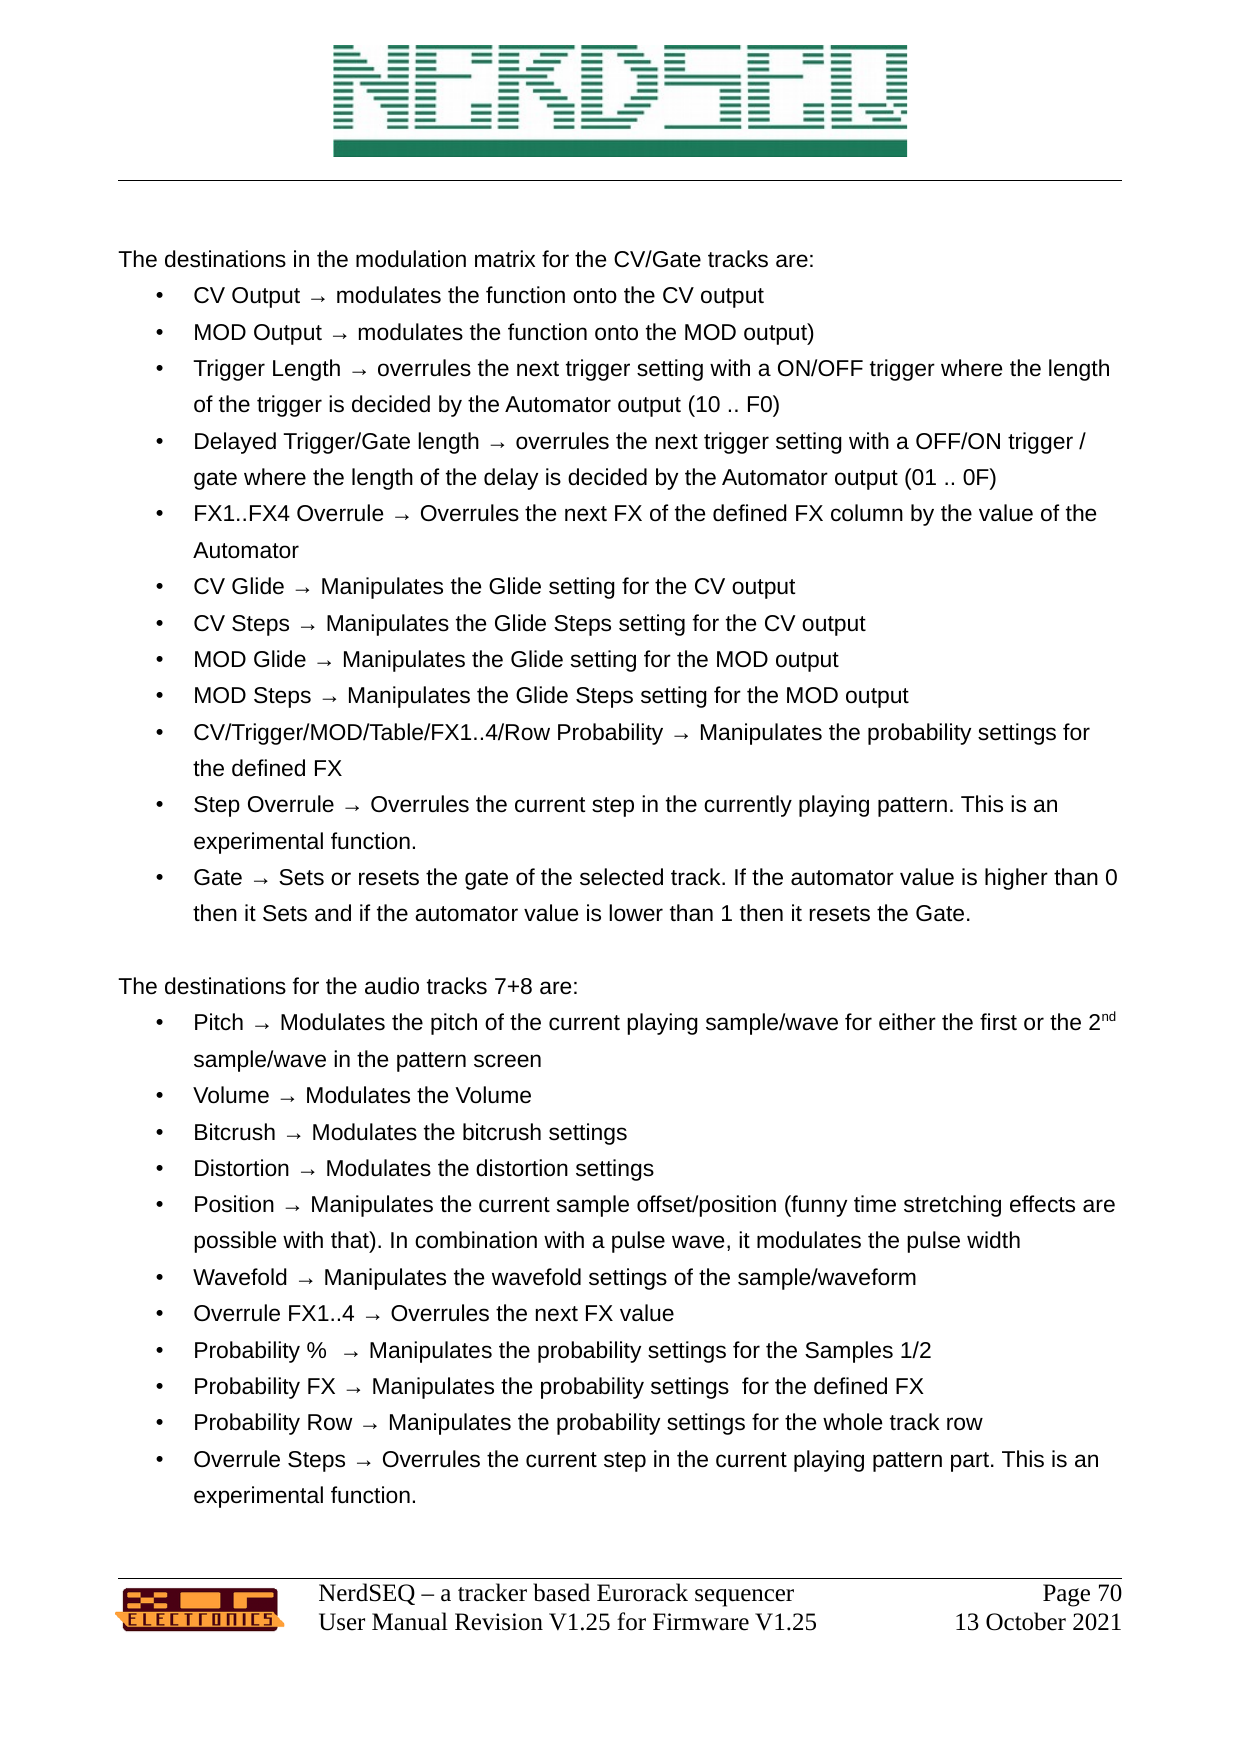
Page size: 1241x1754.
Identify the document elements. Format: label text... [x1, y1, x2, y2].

list Wavefold → Manipulates the wavefold settings of the sample/waveform [156, 1264, 1122, 1290]
list Step Overrule → Overrules the current step in the currently playing pattern. This is an experimental function. [156, 791, 1122, 854]
picture [115, 1584, 285, 1634]
text The destinations for the audio tracks 7+8 are: [118, 973, 1122, 999]
list Pitch → Modulates the pitch of the current playing sample/wave for either the first or the 2nd sample/wave in the pattern screen [156, 1009, 1122, 1072]
picture [333, 45, 908, 157]
list FX1..FX4 Overrule → Overrules the next FX of the defined FX column by the value of the Automator [156, 500, 1122, 563]
list MOD Output → modulates the function onto the MOD output) [156, 319, 1122, 345]
list Delayed Trigger/Gate length → overrules the next trigger setting with a OFF/ON trigger / gate where the length of the delay is decided by the Automator output (01 .. 0F) [156, 428, 1122, 490]
list Probability Row → Manipulates the probability settings for the whole track row [156, 1409, 1122, 1436]
list Distortion → Modulates the distortion settings [156, 1155, 1122, 1181]
list CV Glide → Manipulates the Glide setting for the CV output [156, 573, 1122, 599]
list Overrule Steps → Overrules the current step in the current playing pattern part. This is an experimental function. [156, 1446, 1122, 1508]
list MOD Steps → Manipulates the Glide Steps setting for the MOD output [156, 682, 1122, 708]
list Probability FX → Manipulates the probability settings for the defined FX [156, 1373, 1122, 1399]
list Gate → Sets or resets the gate of the selected track. If the automator value is higher than 0 then it Sets and if the automator value is lower than 1 then it resets the Gate. [156, 864, 1122, 927]
list CV Steps → Manipulates the Glide Steps setting for the CV output [156, 609, 1122, 636]
list Overrule FX1..4 → Overrules the next FX value [156, 1300, 1122, 1327]
list Position → Manipulates the current sample offset/position (funny time stretching effects are possible with that). In combination with a pulse wave, it modulates the pulse width [156, 1191, 1122, 1254]
list Probability % → Manipulates the probability settings for the Samples 1/2 [156, 1337, 1122, 1363]
list Trigger Length → overrules the next trigger setting with a ON/OFF trigger where the length of the trigger is decided by the Automator output (10 .. F0) [156, 355, 1122, 418]
list Bitcrush → Modulates the bitcrush settings [156, 1118, 1122, 1145]
text The destinations in the modulation matrix for the CV/Gate tracks are: [118, 246, 1122, 272]
list CV Output → modulates the function onto the CV output [156, 282, 1122, 309]
list Volume → Modulates the Volume [156, 1082, 1122, 1108]
list CV/Trigger/MOD/Table/FX1..4/Row Probability → Manipulates the probability settings for the defined FX [156, 718, 1122, 781]
list MOD Glide → Manipulates the Glide setting for the MOD output [156, 646, 1122, 672]
